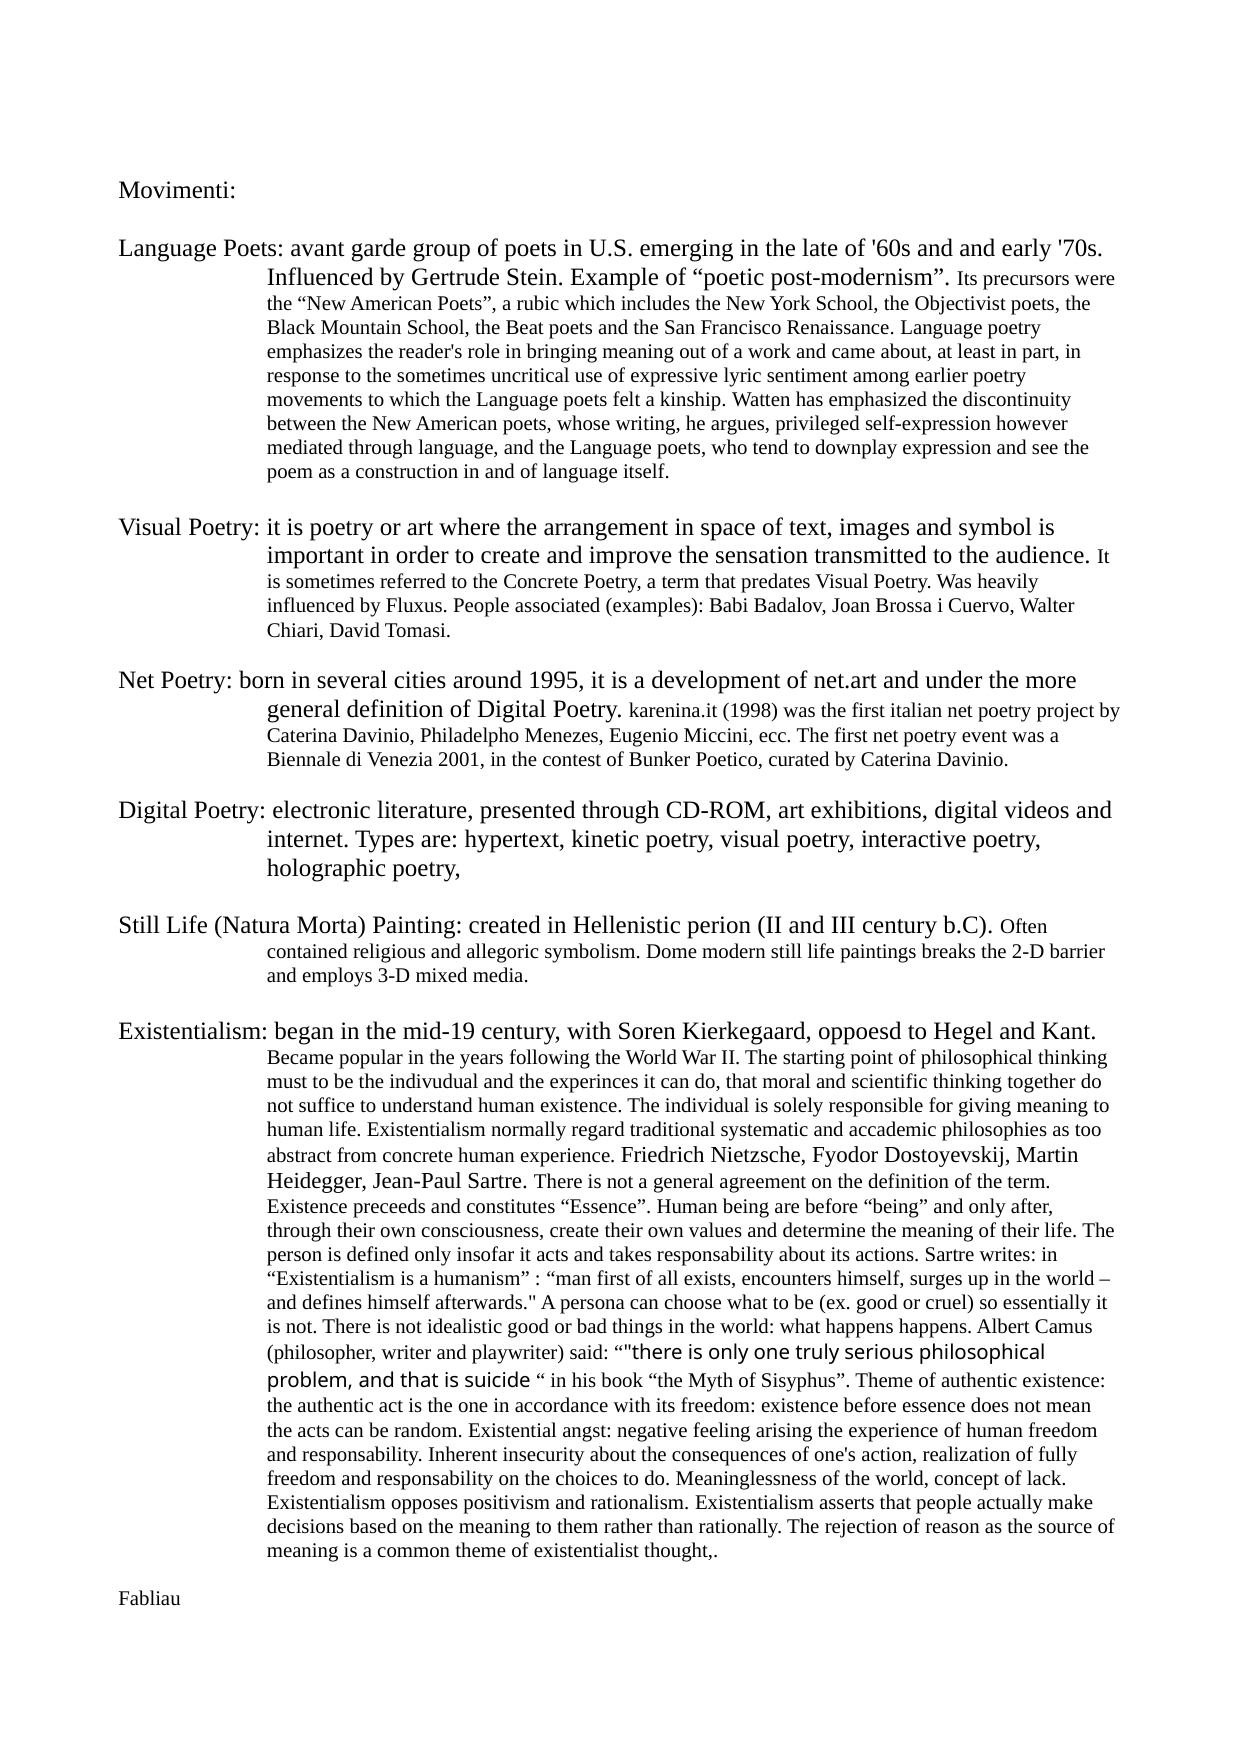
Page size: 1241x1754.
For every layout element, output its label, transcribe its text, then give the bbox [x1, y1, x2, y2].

text Still Life (Natura Morta) Painting: created in Hellenistic perion (II and III century b.C). Often contained religious and allegoric symbolism. Dome modern still life paintings breaks the 2-D barrier and employs 3-D mixed media. [118, 910, 1122, 987]
text Existentialism: began in the mid-19 century, with Soren Kierkegaard, oppoesd to Hegel and Kant. Became popular in the years following the World War II. The starting point of philosophical thinking must to be the indivudual and the experinces it can do, that moral and scientific thinking together do not suffice to understand human existence. The individual is solely responsible for giving meaning to human life. Existentialism normally regard traditional systematic and accademic philosophies as too abstract from concrete human experience. Friedrich Nietzsche, Fyodor Dostoyevskij, Martin Heidegger, Jean-Paul Sartre. There is not a general agreement on the definition of the term. Existence preceeds and constitutes “Essence”. Human being are before “being” and only after, through their own consciousness, create their own values and determine the meaning of their life. The person is defined only insofar it acts and takes responsability about its actions. Sartre writes: in “Existentialism is a humanism” : “man first of all exists, encounters himself, surges up in the world – and defines himself afterwards." A persona can choose what to be (ex. good or cruel) so essentially it is not. There is not idealistic good or bad things in the world: what happens happens. Albert Camus (philosopher, writer and playwriter) said: “"there is only one truly serious philosophical problem, and that is suicide “ in his book “the Myth of Sisyphus”. Theme of authentic existence: the authentic act is the one in accordance with its freedom: existence before essence does not mean the acts can be random. Existential angst: negative feeling arising the experience of human freedom and responsability. Inherent insecurity about the consequences of one's action, realization of fully freedom and responsability on the choices to do. Meaninglessness of the world, concept of lack. Existentialism opposes positivism and rationalism. Existentialism asserts that people actually make decisions based on the meaning to them rather than rationally. The rejection of reason as the source of meaning is a common theme of existentialist thought,. [118, 1016, 1122, 1562]
text Movimenti: [118, 176, 1122, 204]
text Fabliau [118, 1586, 1122, 1610]
text Net Poetry: born in several cities around 1995, it is a development of net.art and under the more general definition of Digital Poetry. karenina.it (1998) was the first italian net poetry project by Caterina Davinio, Philadelpho Menezes, Eugenio Miccini, ecc. The first net poetry event was a Biennale di Venezia 2001, in the contest of Bunker Poetico, curated by Caterina Davinio. [118, 666, 1122, 771]
text Language Poets: avant garde group of poets in U.S. emerging in the late of '60s and and early '70s. Influenced by Gertrude Stein. Example of “poetic post-modernism”. Its precursors were the “New American Poets”, a rubic which includes the New York School, the Objectivist poets, the Black Mountain School, the Beat poets and the San Francisco Renaissance. Language poetry emphasizes the reader's role in bringing meaning out of a work and came about, at least in part, in response to the sometimes uncritical use of expressive lyric sentiment among earlier poetry movements to which the Language poets felt a kinship. Watten has emphasized the discontinuity between the New American poets, whose writing, he argues, privileged self-expression however mediated through language, and the Language poets, who tend to downplay expression and see the poem as a construction in and of language itself. [118, 233, 1122, 483]
text Visual Poetry: it is poetry or art where the arrangement in space of text, images and symbol is important in order to create and improve the sensation transmitted to the audience. It is sometimes referred to the Concrete Poetry, a term that predates Visual Poetry. Was heavily influenced by Fluxus. People associated (examples): Babi Badalov, Joan Brossa i Cuervo, Walter Chiari, David Tomasi. [118, 512, 1122, 642]
text Digital Poetry: electronic literature, presented through CD-ROM, art exhibitions, digital videos and internet. Types are: hypertext, kinetic poetry, visual poetry, interactive poetry, holographic poetry, [118, 795, 1122, 882]
